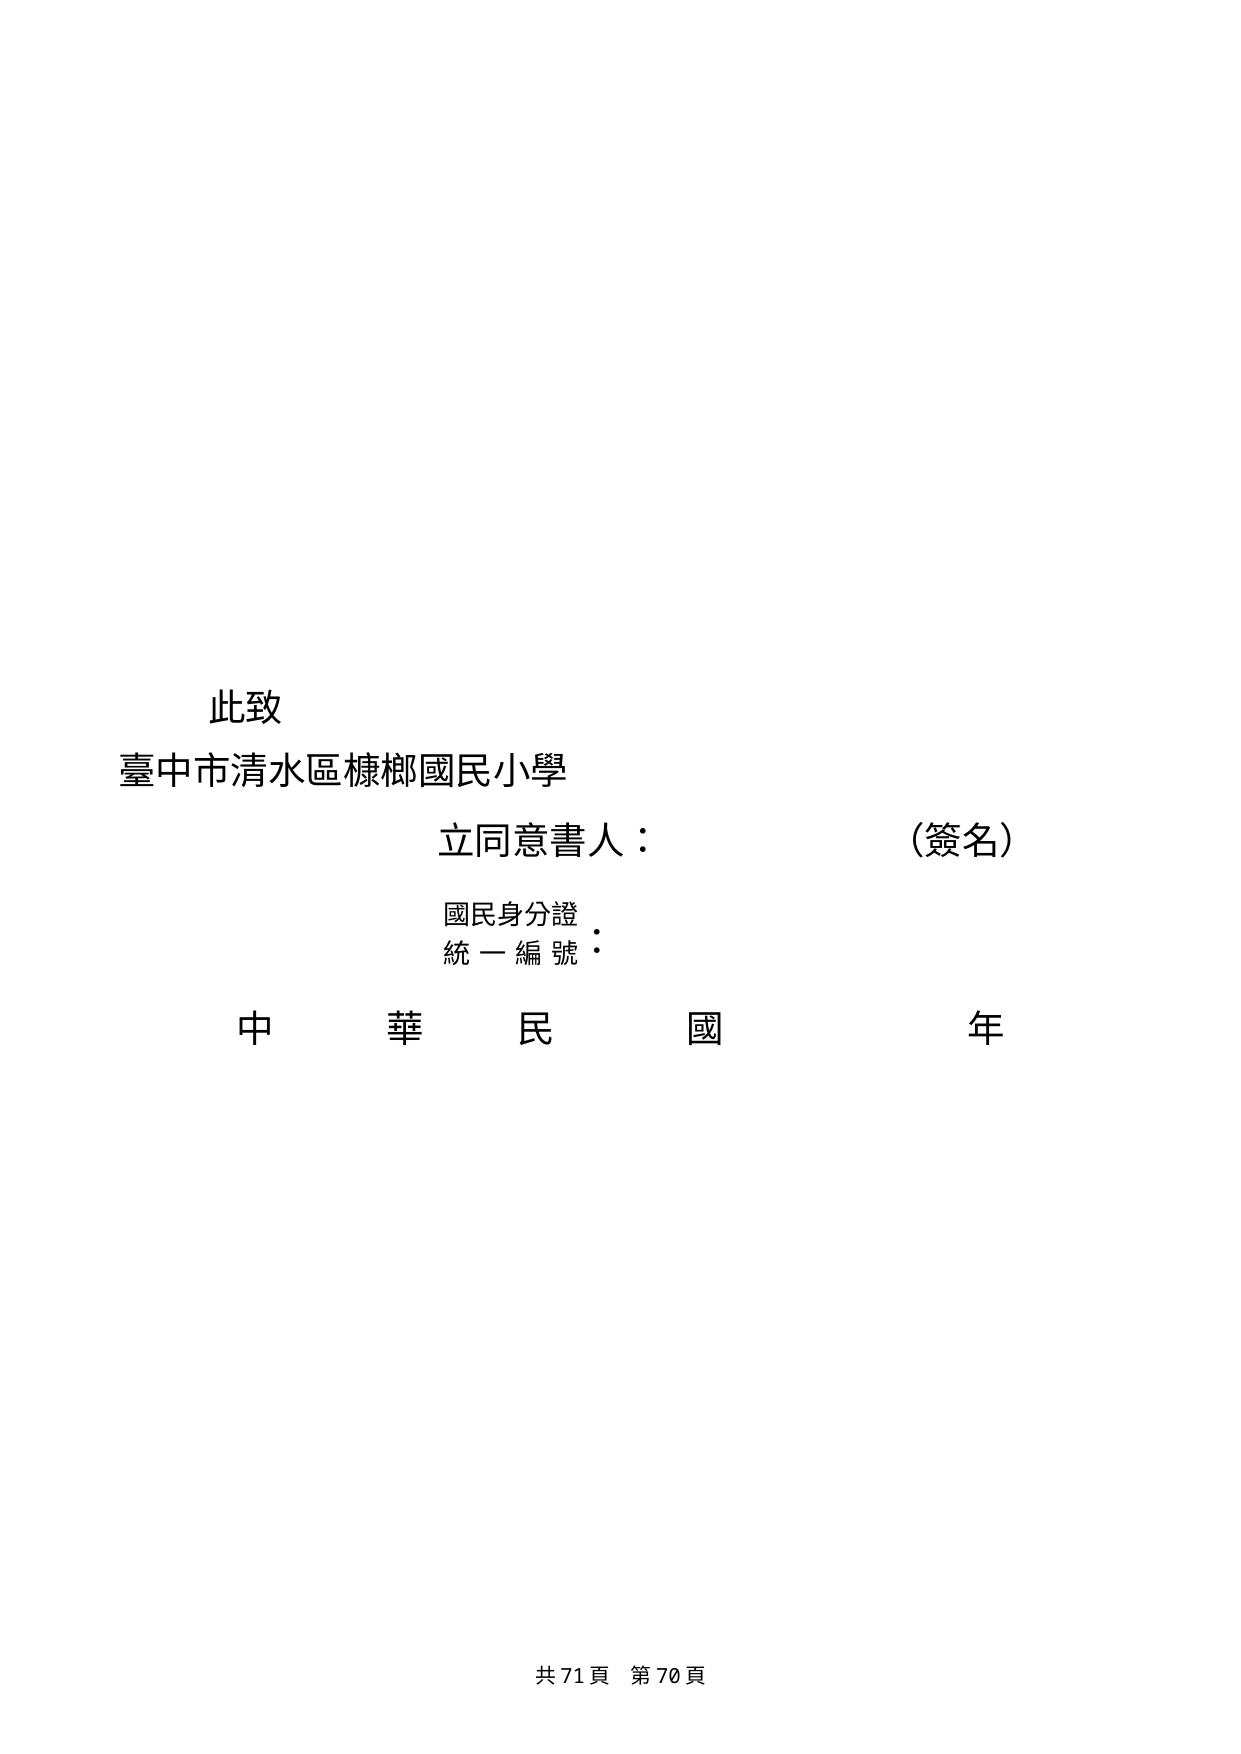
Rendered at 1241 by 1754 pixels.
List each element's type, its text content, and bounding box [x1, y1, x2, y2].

text 中 華 民 國 年 [118, 984, 1122, 1047]
text 國民身分證統一編號： [118, 859, 1122, 984]
text 此致 [118, 672, 1122, 734]
text 立同意書人： （簽名） [118, 797, 1122, 859]
text 臺中市清水區槺榔國民小學 [118, 734, 1122, 797]
